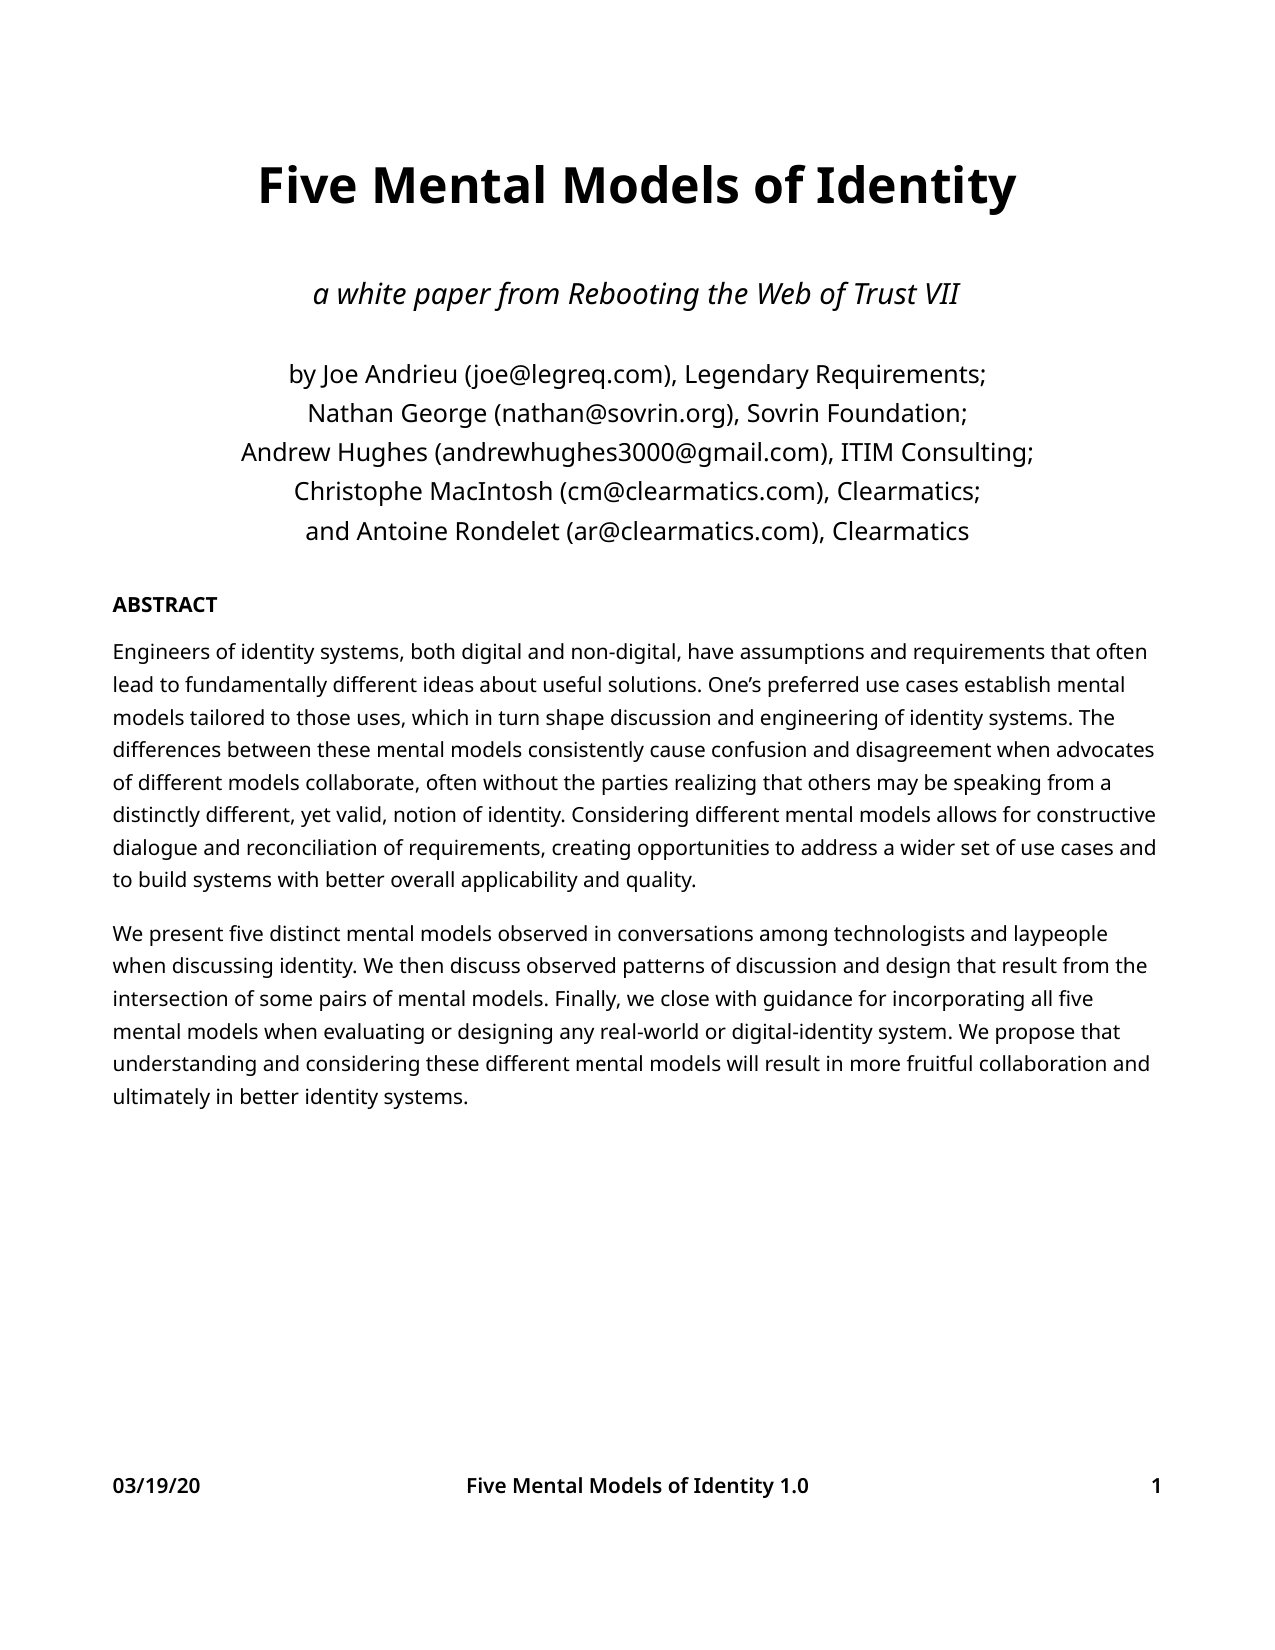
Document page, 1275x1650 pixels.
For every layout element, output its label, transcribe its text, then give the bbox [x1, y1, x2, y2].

text We present five distinct mental models observed in conversations among technologists and laypeople when discussing identity. We then discuss observed patterns of discussion and design that result from the intersection of some pairs of mental models. Finally, we close with guidance for incorporating all five mental models when evaluating or designing any real-world or digital-identity system. We propose that understanding and considering these different mental models will result in more fruitful collaboration and ultimately in better identity systems. [112, 919, 1162, 1111]
subtitle Five Mental Models of Identity [112, 150, 1162, 218]
subtitle by Joe Andrieu (joe@legreq.com), Legendary Requirements; Nathan George (nathan@sovrin.org), Sovrin Foundation; Andrew Hughes (andrewhughes3000@gmail.com), ITIM Consulting; Christophe MacIntosh (cm@clearmatics.com), Clearmatics; and Antoine Rondelet (ar@clearmatics.com), Clearmatics [112, 356, 1162, 547]
subtitle Abstract [112, 590, 1162, 618]
subtitle a white paper from Rebooting the Web of Trust VII [112, 273, 1162, 313]
text Engineers of identity systems, both digital and non-digital, have assumptions and requirements that often lead to fundamentally different ideas about useful solutions. One’s preferred use cases establish mental models tailored to those uses, which in turn shape discussion and engineering of identity systems. The differences between these mental models consistently cause confusion and disagreement when advocates of different models collaborate, often without the parties realizing that others may be speaking from a distinctly different, yet valid, notion of identity. Considering different mental models allows for constructive dialogue and reconciliation of requirements, creating opportunities to address a wider set of use cases and to build systems with better overall applicability and quality. [112, 637, 1162, 894]
